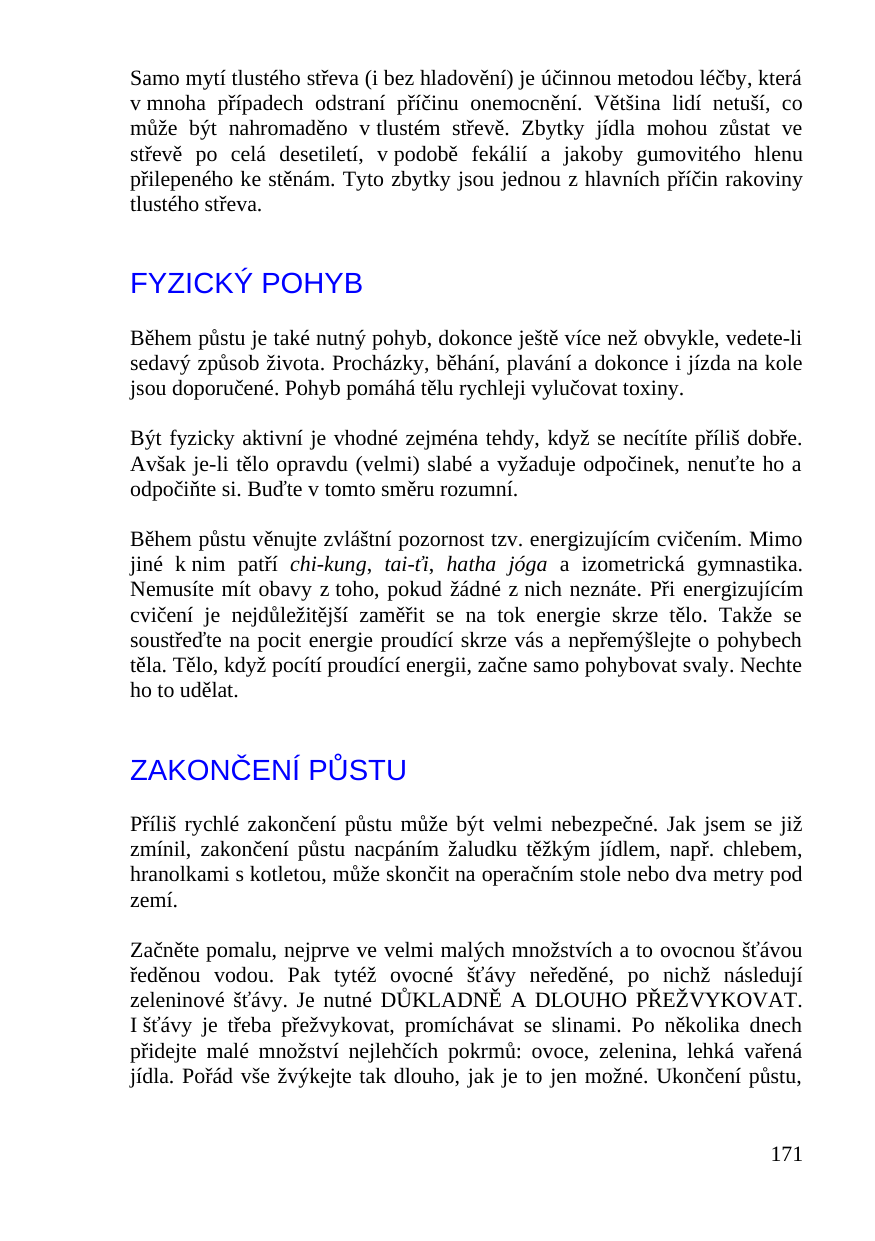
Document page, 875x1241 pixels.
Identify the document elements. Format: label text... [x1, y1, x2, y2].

text Být fyzicky aktivní je vhodné zejména tehdy, když se necítíte příliš dobře. Avšak je-li tělo opravdu (velmi) slabé a vyžaduje odpočinek, nenuťte ho a odpočiňte si. Buďte v tomto směru rozumní. [130, 425, 803, 501]
subtitle FYZICKÝ POHYB [130, 266, 803, 300]
text Příliš rychlé zakončení půstu může být velmi nebezpečné. Jak jsem se již zmínil, zakončení půstu nacpáním žaludku těžkým jídlem, např. chlebem, hranolkami s kotletou, může skončit na operačním stole nebo dva metry pod zemí. [130, 811, 803, 912]
text Během půstu věnujte zvláštní pozornost tzv. energizujícím cvičením. Mimo jiné k nim patří chi-kung, tai-ťi, hatha jóga a izometrická gymnastika. Nemusíte mít obavy z toho, pokud žádné z nich neznáte. Při energizujícím cvičení je nejdůležitější zaměřit se na tok energie skrze tělo. Takže se soustřeďte na pocit energie proudící skrze vás a nepřemýšlejte o pohybech těla. Tělo, když pocítí proudící energii, začne samo pohybovat svaly. Nechte ho to udělat. [130, 526, 803, 702]
text Během půstu je také nutný pohyb, dokonce ještě více než obvykle, vedete-li sedavý způsob života. Procházky, běhání, plavání a dokonce i jízda na kole jsou doporučené. Pohyb pomáhá tělu rychleji vylučovat toxiny. [130, 325, 803, 400]
subtitle ZAKONČENÍ PŮSTU [130, 752, 803, 786]
text Začněte pomalu, nejprve ve velmi malých množstvích a to ovocnou šťávou ředěnou vodou. Pak tytéž ovocné šťávy neředěné, po nichž následují zeleninové šťávy. Je nutné DŮKLADNĚ A DLOUHO PŘEŽVYKOVAT. I šťávy je třeba přežvykovat, promíchávat se slinami. Po několika dnech přidejte malé množství nejlehčích pokrmů: ovoce, zelenina, lehká vařená jídla. Pořád vše žvýkejte tak dlouho, jak je to jen možné. Ukončení půstu, [130, 937, 803, 1088]
text Samo mytí tlustého střeva (i bez hladovění) je účinnou metodou léčby, která v mnoha případech odstraní příčinu onemocnění. Většina lidí netuší, co může být nahromaděno v tlustém střevě. Zbytky jídla mohou zůstat ve střevě po celá desetiletí, v podobě fekálií a jakoby gumovitého hlenu přilepeného ke stěnám. Tyto zbytky jsou jednou z hlavních příčin rakoviny tlustého střeva. [130, 65, 803, 216]
